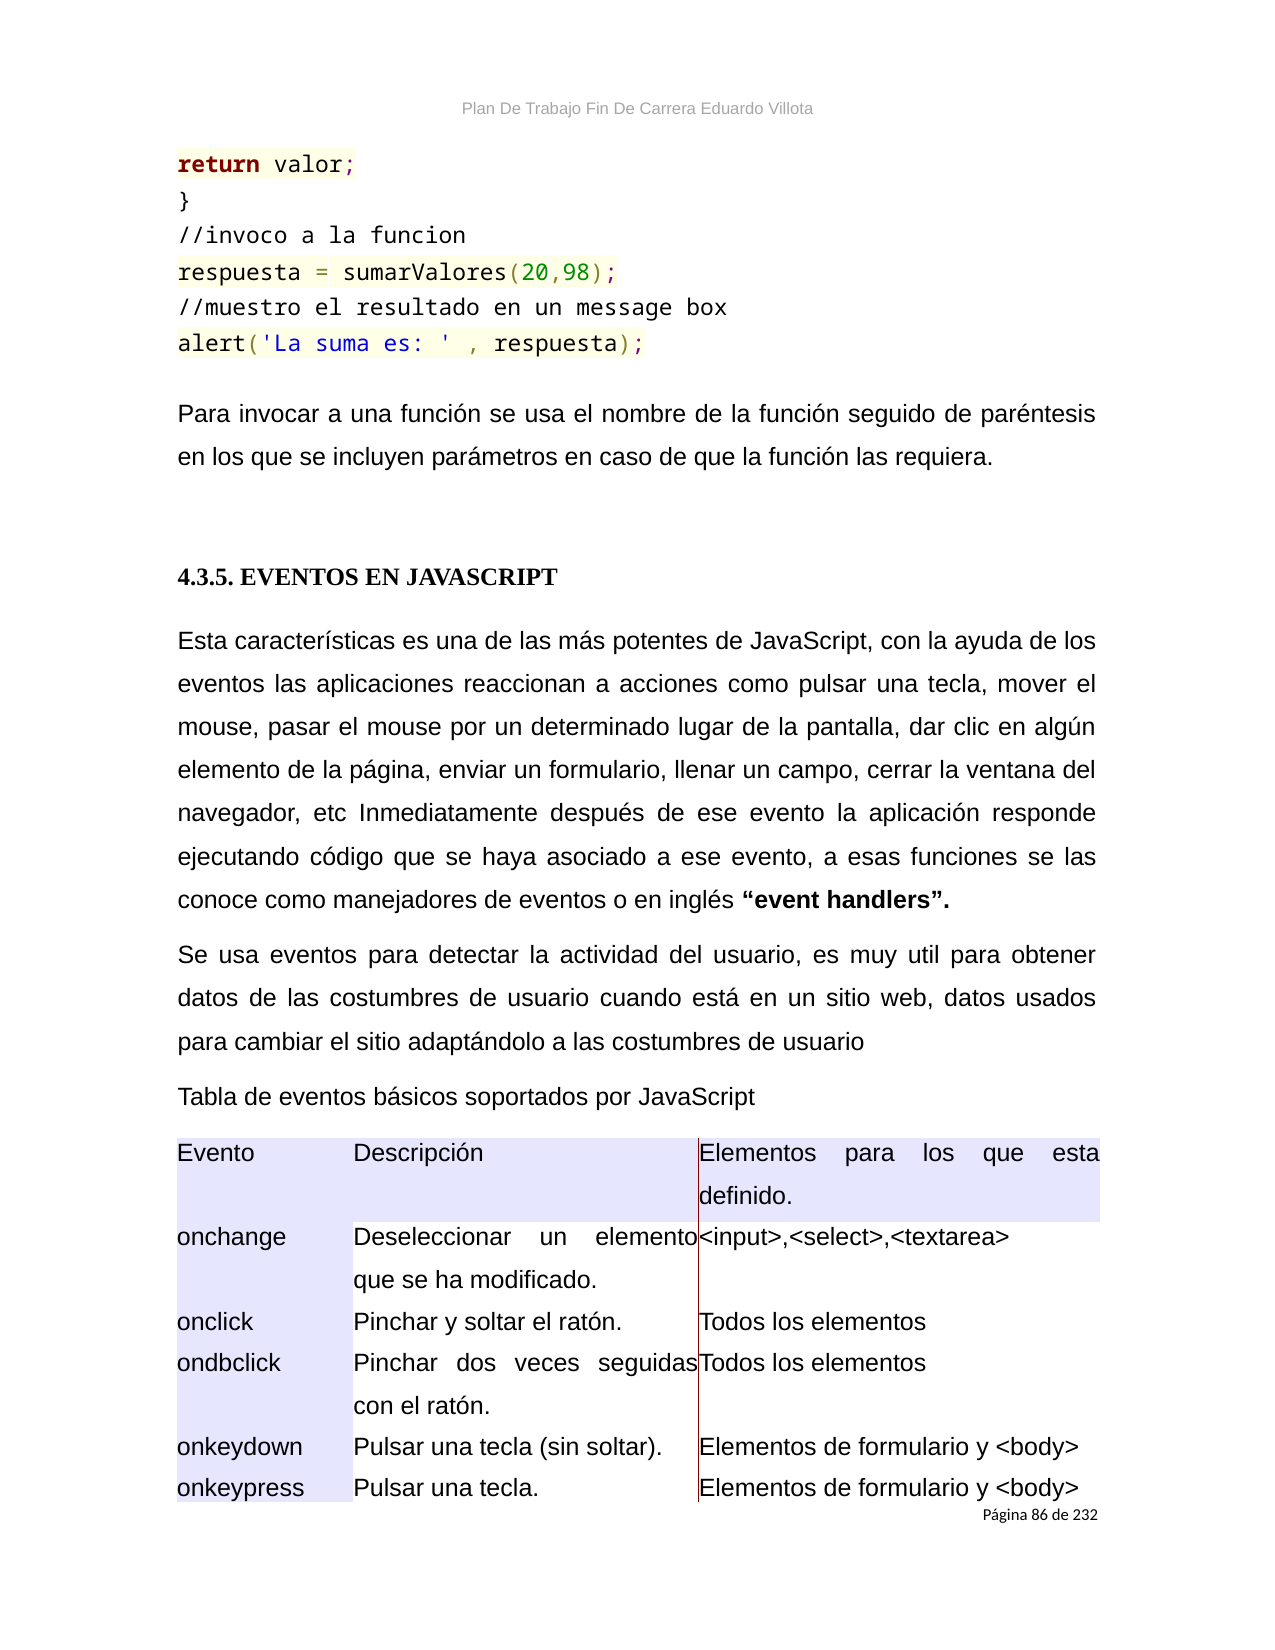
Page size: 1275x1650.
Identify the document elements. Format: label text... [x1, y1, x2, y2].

table_header Elementos para los que esta definido. [699, 1138, 1100, 1222]
text 4.3.5. EVENTOS EN JAVASCRIPT [177, 562, 1098, 591]
table_cell Todos los elementos [699, 1348, 1100, 1432]
table_cell Todos los elementos [699, 1306, 1100, 1348]
table_cell Pinchar dos veces seguidas con el ratón. [353, 1348, 698, 1432]
text alert('La suma es: ' , respuesta); [177, 327, 1098, 358]
text //invoco a la funcion [177, 219, 1098, 251]
table_cell onkeydown [177, 1432, 353, 1473]
text respuesta = sumarValores(20,98); [177, 255, 1098, 287]
text Para invocar a una función se usa el nombre de la función seguido de paréntesis en los que se incluyen parámetros en caso de que la función las requiera. [177, 399, 1098, 471]
table_cell Elementos de formulario y <body> [699, 1432, 1100, 1473]
text return valor; [177, 148, 1098, 179]
table_cell Elementos de formulario y <body> [699, 1473, 1100, 1502]
table_cell ondbclick [177, 1348, 353, 1432]
table_cell Deseleccionar un elemento que se ha modificado. [353, 1222, 698, 1306]
table_cell onclick [177, 1306, 353, 1348]
text Tabla de eventos básicos soportados por JavaScript [177, 1082, 1098, 1111]
text } [177, 183, 1098, 215]
table_cell <input>,<select>,<textarea> [699, 1222, 1100, 1306]
table_cell Pulsar una tecla (sin soltar). [353, 1432, 698, 1473]
table_cell onkeypress [177, 1473, 353, 1502]
text Se usa eventos para detectar la actividad del usuario, es muy util para obtener datos de las costumbres de usuario cuando está en un sitio web, datos usados para cambiar el sitio adaptándolo a las costumbres de usuario [177, 940, 1098, 1055]
text Esta características es una de las más potentes de JavaScript, con la ayuda de los eventos las aplicaciones reaccionan a acciones como pulsar una tecla, mover el mouse, pasar el mouse por un determinado lugar de la pantalla, dar clic en algún elemento de la página, enviar un formulario, llenar un campo, cerrar la ventana del navegador, etc Inmediatamente después de ese evento la aplicación responde ejecutando código que se haya asociado a ese evento, a esas funciones se las conoce como manejadores de eventos o en inglés “event handlers”. [177, 626, 1098, 913]
text //muestro el resultado en un message box [177, 291, 1098, 323]
table_cell Pinchar y soltar el ratón. [353, 1306, 698, 1348]
table_header Descripción [353, 1138, 698, 1222]
table_cell onchange [177, 1222, 353, 1306]
table_header Evento [177, 1138, 353, 1222]
table_cell Pulsar una tecla. [353, 1473, 698, 1502]
